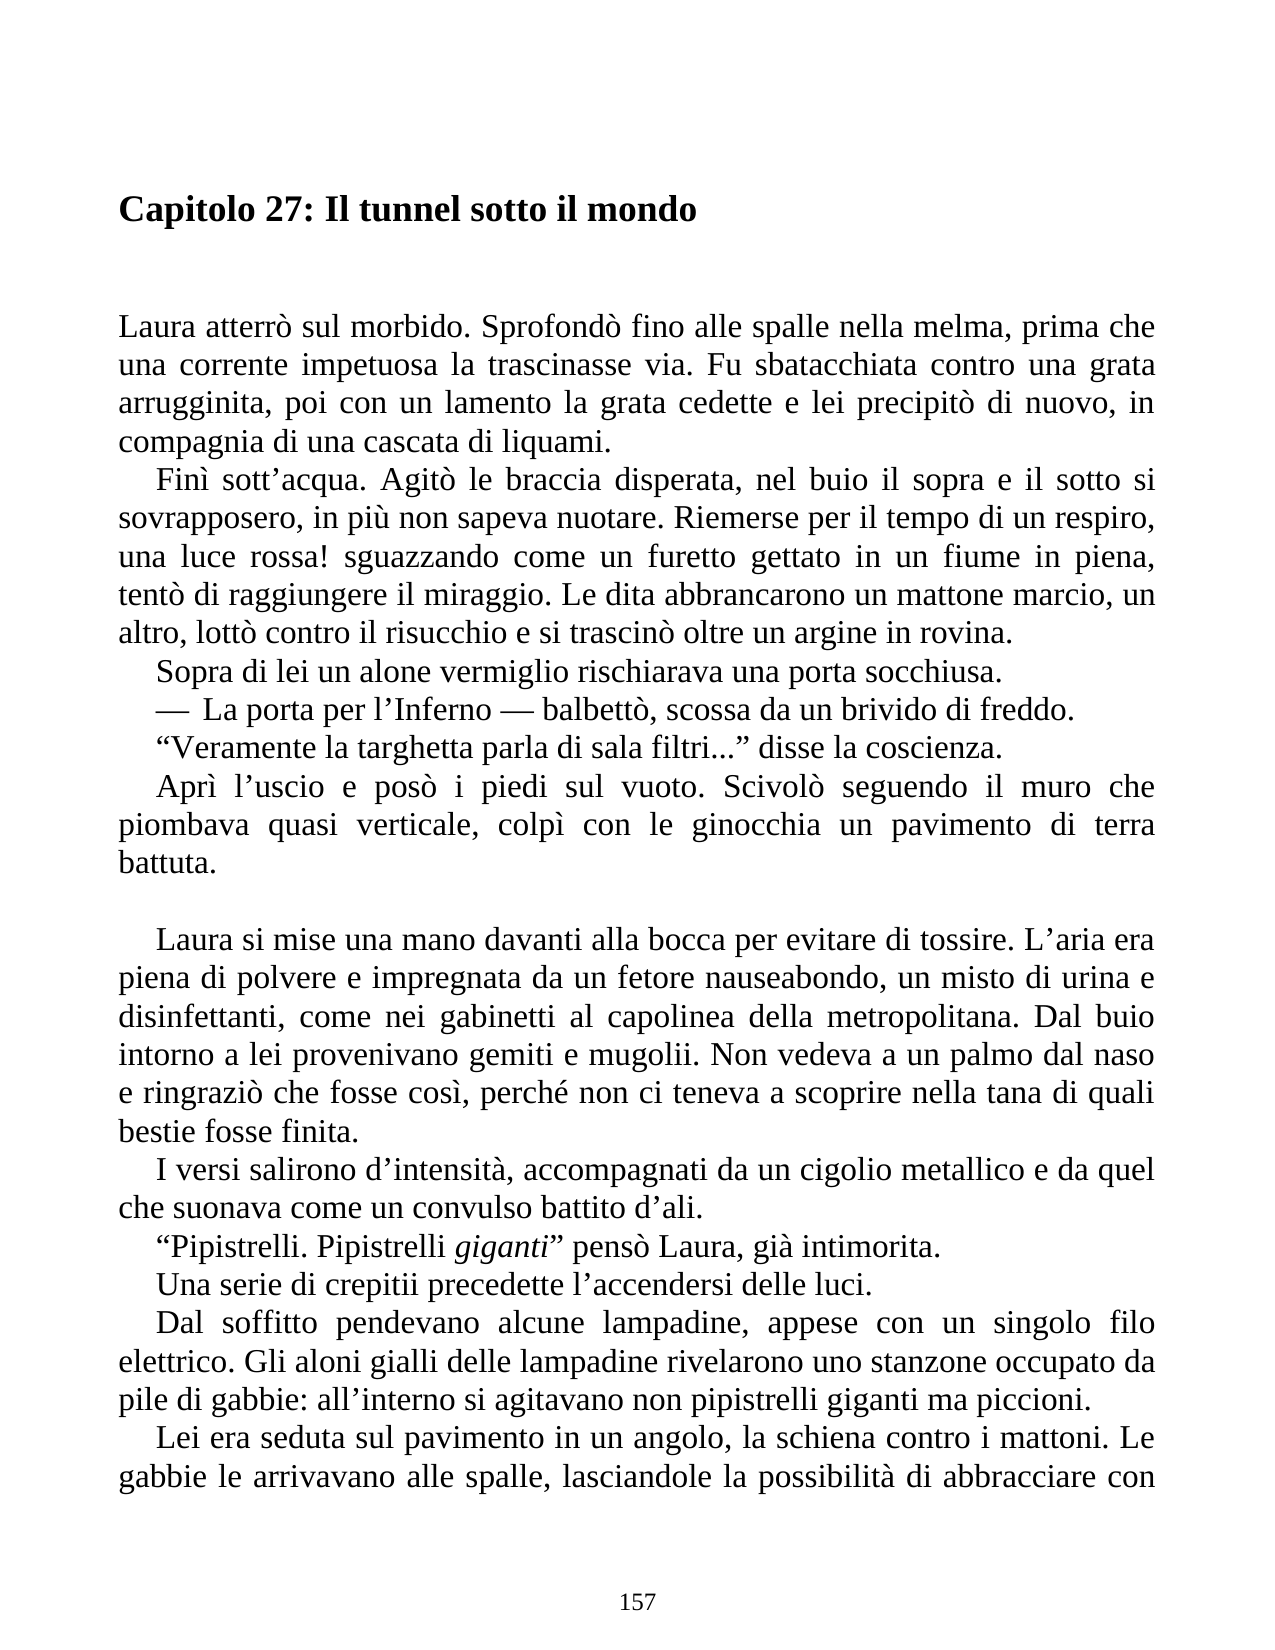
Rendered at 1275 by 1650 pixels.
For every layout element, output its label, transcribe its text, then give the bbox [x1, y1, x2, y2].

text Capitolo 27: Il tunnel sotto il mondo [118, 186, 1157, 229]
text Finì sott’acqua. Agitò le braccia disperata, nel buio il sopra e il sotto si sovrapposero, in più non sapeva nuotare. Riemerse per il tempo di un respiro, una luce rossa! sguazzando come un furetto gettato in un fiume in piena, tentò di raggiungere il miraggio. Le dita abbrancarono un mattone marcio, un altro, lottò contro il risucchio e si trascinò oltre un argine in rovina. [118, 459, 1157, 651]
text — La porta per l’Inferno — balbettò, scossa da un brivido di freddo. [118, 689, 1157, 727]
text Laura atterrò sul morbido. Sprofondò fino alle spalle nella melma, prima che una corrente impetuosa la trascinasse via. Fu sbatacchiata contro una grata arrugginita, poi con un lamento la grata cedette e lei precipitò di nuovo, in compagnia di una cascata di liquami. [118, 306, 1157, 459]
text “Veramente la targhetta parla di sala filtri...” disse la coscienza. [118, 727, 1157, 766]
text I versi salirono d’intensità, accompagnati da un cigolio metallico e da quel che suonava come un convulso battito d’ali. [118, 1149, 1157, 1226]
text Aprì l’uscio e posò i piedi sul vuoto. Scivolò seguendo il muro che piombava quasi verticale, colpì con le ginocchia un pavimento di terra battuta. [118, 766, 1157, 881]
text Laura si mise una mano davanti alla bocca per evitare di tossire. L’aria era piena di polvere e impregnata da un fetore nauseabondo, un misto di urina e disinfettanti, come nei gabinetti al capolinea della metropolitana. Dal buio intorno a lei provenivano gemiti e mugolii. Non vedeva a un palmo dal naso e ringraziò che fosse così, perché non ci teneva a scoprire nella tana di quali bestie fosse finita. [118, 919, 1157, 1149]
text “Pipistrelli. Pipistrelli giganti” pensò Laura, già intimorita. [118, 1226, 1157, 1264]
text Una serie di crepitii precedette l’accendersi delle luci. [118, 1264, 1157, 1302]
text Lei era seduta sul pavimento in un angolo, la schiena contro i mattoni. Le gabbie le arrivavano alle spalle, lasciandole la possibilità di abbracciare con [118, 1417, 1157, 1494]
text Dal soffitto pendevano alcune lampadine, appese con un singolo filo elettrico. Gli aloni gialli delle lampadine rivelarono uno stanzone occupato da pile di gabbie: all’interno si agitavano non pipistrelli giganti ma piccioni. [118, 1302, 1157, 1417]
text Sopra di lei un alone vermiglio rischiarava una porta socchiusa. [118, 651, 1157, 689]
